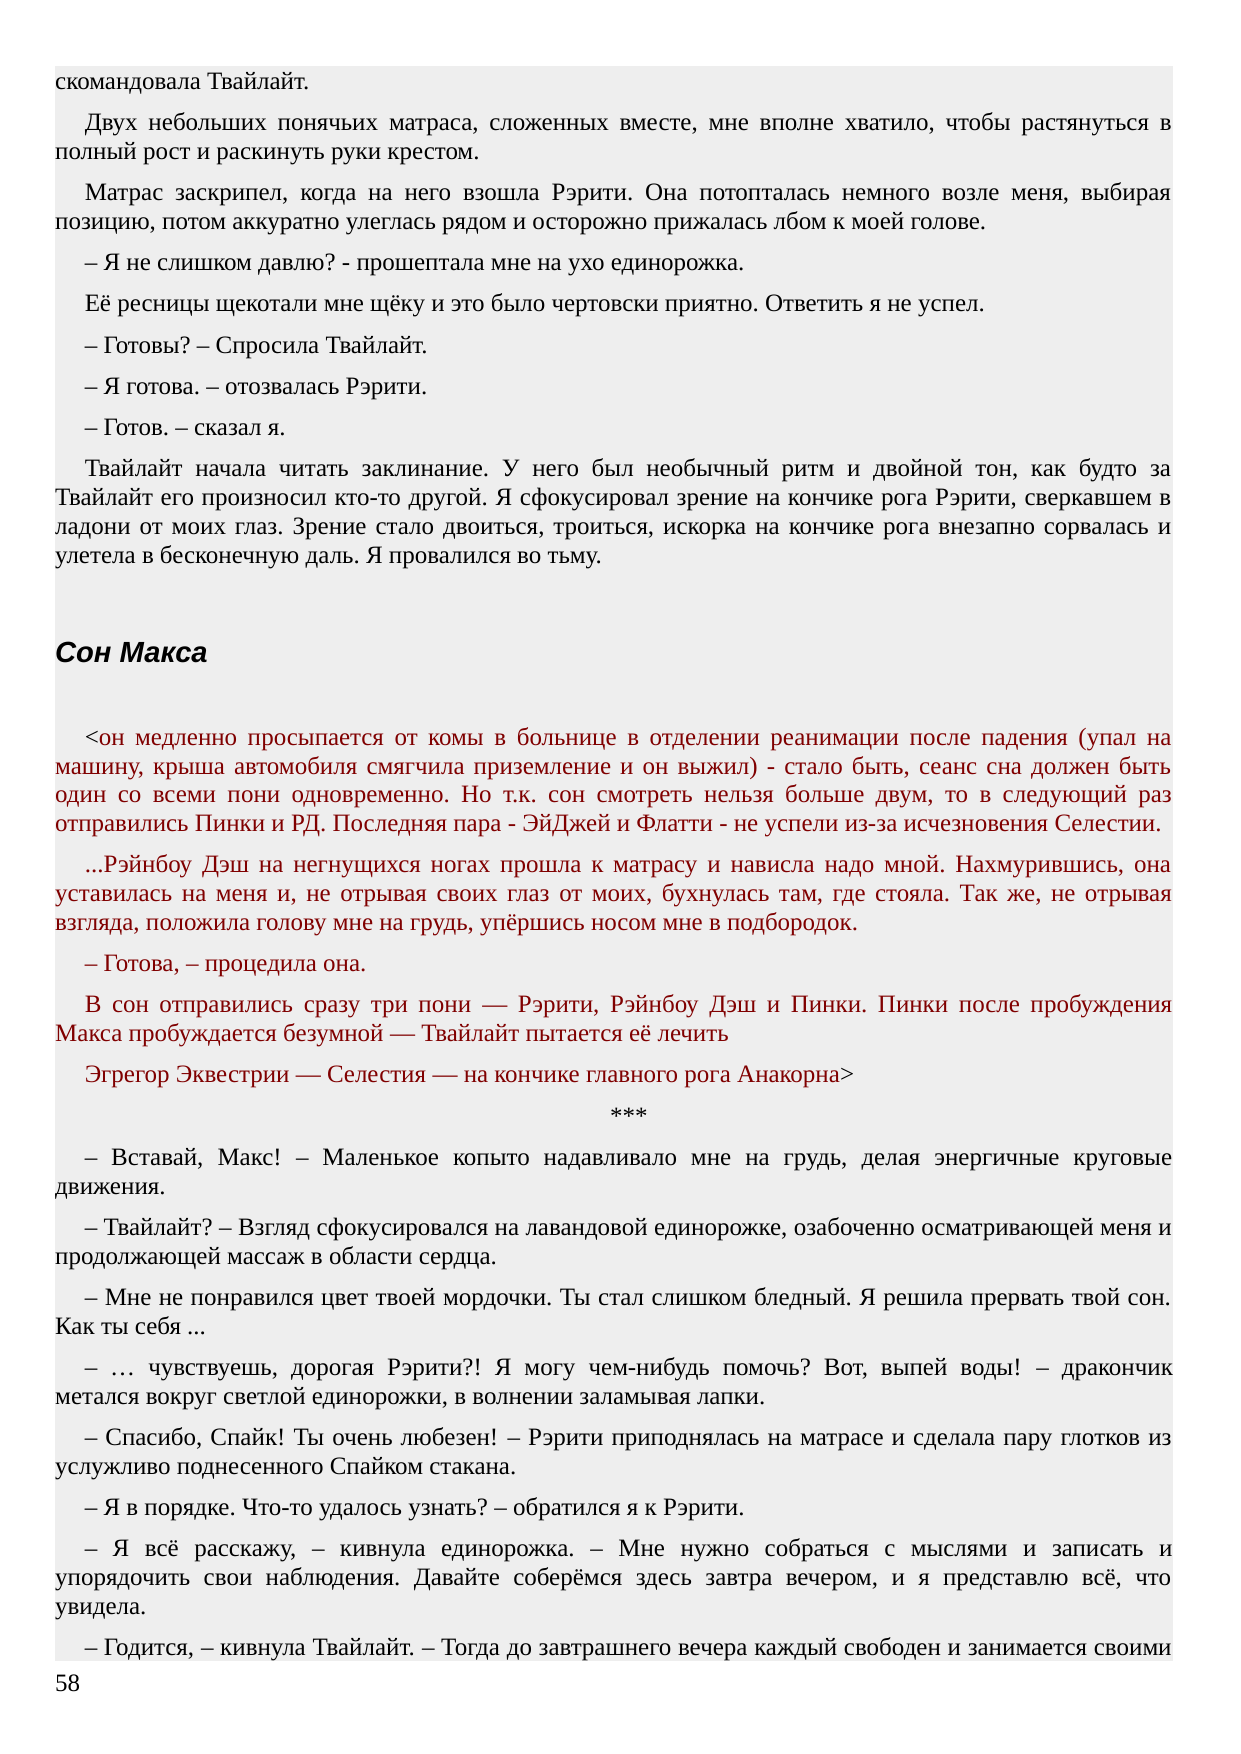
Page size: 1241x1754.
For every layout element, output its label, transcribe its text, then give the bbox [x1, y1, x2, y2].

text – Готов. – сказал я. [55, 412, 1173, 441]
text <он медленно просыпается от комы в больнице в отделении реанимации после падения (упал на машину, крыша автомобиля смягчила приземление и он выжил) - стало быть, сеанс сна должен быть один со всеми пони одновременно. Но т.к. сон смотреть нельзя больше двум, то в следующий раз отправились Пинки и РД. Последняя пара - ЭйДжей и Флатти - не успели из-за исчезновения Селестии. [55, 722, 1173, 837]
text *** [55, 1101, 1173, 1129]
text В сон отправились сразу три пони — Рэрити, Рэйнбоу Дэш и Пинки. Пинки после пробуждения Макса пробуждается безумной — Твайлайт пытается её лечить [55, 989, 1173, 1047]
text Матрас заскрипел, когда на него взошла Рэрити. Она потопталась немного возле меня, выбирая позицию, потом аккуратно улеглась рядом и осторожно прижалась лбом к моей голове. [55, 177, 1173, 235]
text – Готова, – процедила она. [55, 948, 1173, 977]
text – Вставай, Макс! – Маленькое копыто надавливало мне на грудь, делая энергичные круговые движения. [55, 1142, 1173, 1199]
text Твайлайт начала читать заклинание. У него был необычный ритм и двойной тон, как будто за Твайлайт его произносил кто-то другой. Я сфокусировал зрение на кончике рога Рэрити, сверкавшем в ладони от моих глаз. Зрение стало двоиться, троиться, искорка на кончике рога внезапно сорвалась и улетела в бесконечную даль. Я провалился во тьму. [55, 453, 1173, 568]
text – Я в порядке. Что-то удалось узнать? – обратился я к Рэрити. [55, 1492, 1173, 1521]
text Двух небольших понячьих матраса, сложенных вместе, мне вполне хватило, чтобы растянуться в полный рост и раскинуть руки крестом. [55, 107, 1173, 165]
text – Я всё расскажу, – кивнула единорожка. – Мне нужно собраться с мыслями и записать и упорядочить свои наблюдения. Давайте соберёмся здесь завтра вечером, и я представлю всё, что увидела. [55, 1533, 1173, 1619]
text Её ресницы щекотали мне щёку и это было чертовски приятно. Ответить я не успел. [55, 288, 1173, 317]
text – Я готова. – отозвалась Рэрити. [55, 371, 1173, 400]
text – Спасибо, Спайк! Ты очень любезен! – Рэрити приподнялась на матрасе и сделала пару глотков из услужливо поднесенного Спайком стакана. [55, 1422, 1173, 1479]
text – Твайлайт? – Взгляд сфокусировался на лавандовой единорожке, озабоченно осматривающей меня и продолжающей массаж в области сердца. [55, 1212, 1173, 1269]
subtitle Сон Макса [55, 635, 1173, 668]
text – Годится, – кивнула Твайлайт. – Тогда до завтрашнего вечера каждый свободен и занимается своими [55, 1632, 1173, 1661]
text Эгрегор Эквестрии — Селестия — на кончике главного рога Анакорна> [55, 1059, 1173, 1088]
text ...Рэйнбоу Дэш на негнущихся ногах прошла к матрасу и нависла надо мной. Нахмурившись, она уставилась на меня и, не отрывая своих глаз от моих, бухнулась там, где стояла. Так же, не отрывая взгляда, положила голову мне на грудь, упёршись носом мне в подбородок. [55, 849, 1173, 936]
text – Готовы? – Спросила Твайлайт. [55, 330, 1173, 358]
text – Мне не понравился цвет твоей мордочки. Ты стал слишком бледный. Я решила прервать твой сон. Как ты себя ... [55, 1282, 1173, 1339]
text скомандовала Твайлайт. [55, 66, 1173, 95]
text – Я не слишком давлю? - прошептала мне на ухо единорожка. [55, 247, 1173, 276]
text – … чувствуешь, дорогая Рэрити?! Я могу чем-нибудь помочь? Вот, выпей воды! – дракончик метался вокруг светлой единорожки, в волнении заламывая лапки. [55, 1352, 1173, 1409]
